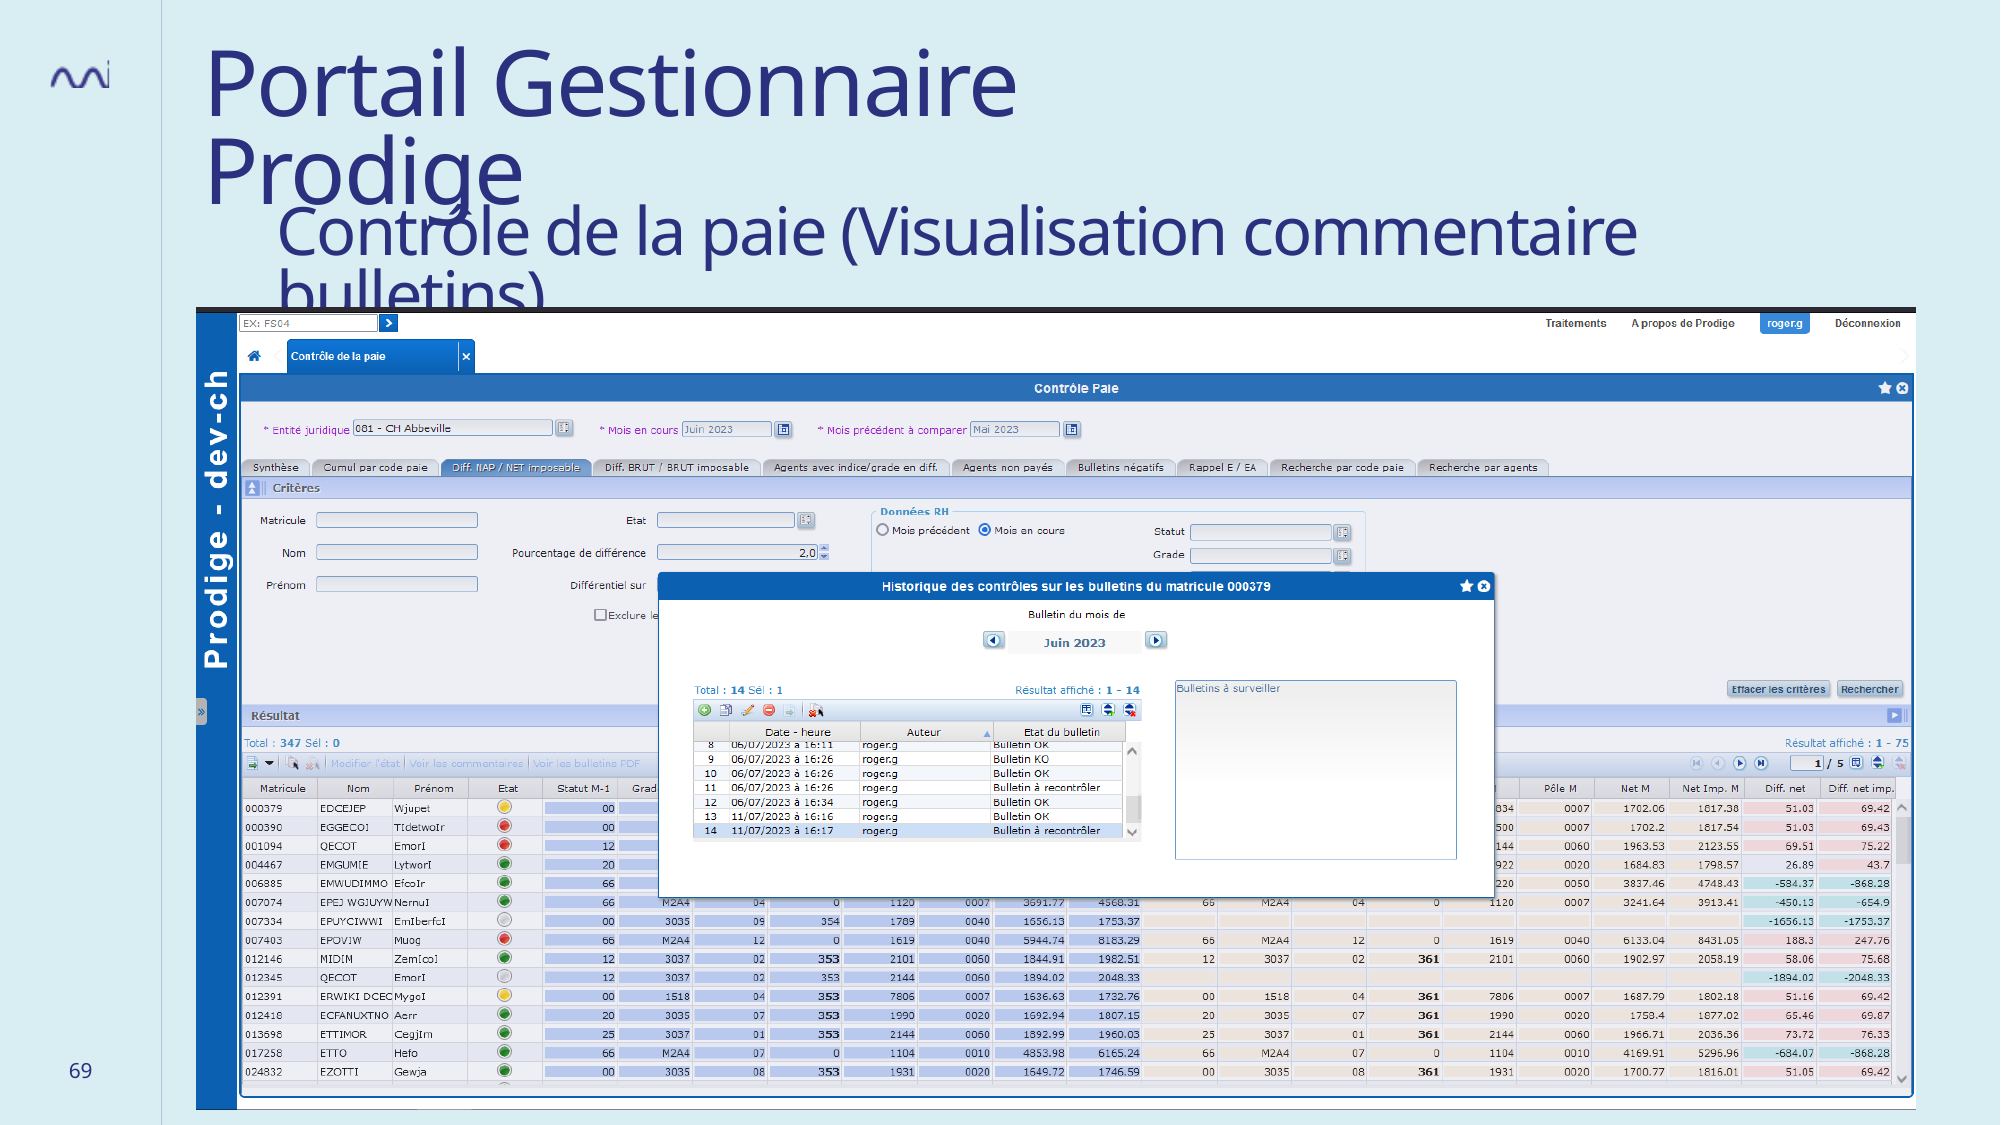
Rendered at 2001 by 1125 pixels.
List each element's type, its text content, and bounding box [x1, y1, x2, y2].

title Portail Gestionnaire Prodige [203, 15, 1312, 173]
text_box 69 [38, 1052, 123, 1091]
text_box Contrôle de la paie (Visualisation commentaire bulletins) [276, 172, 1722, 307]
picture [196, 307, 1916, 1111]
